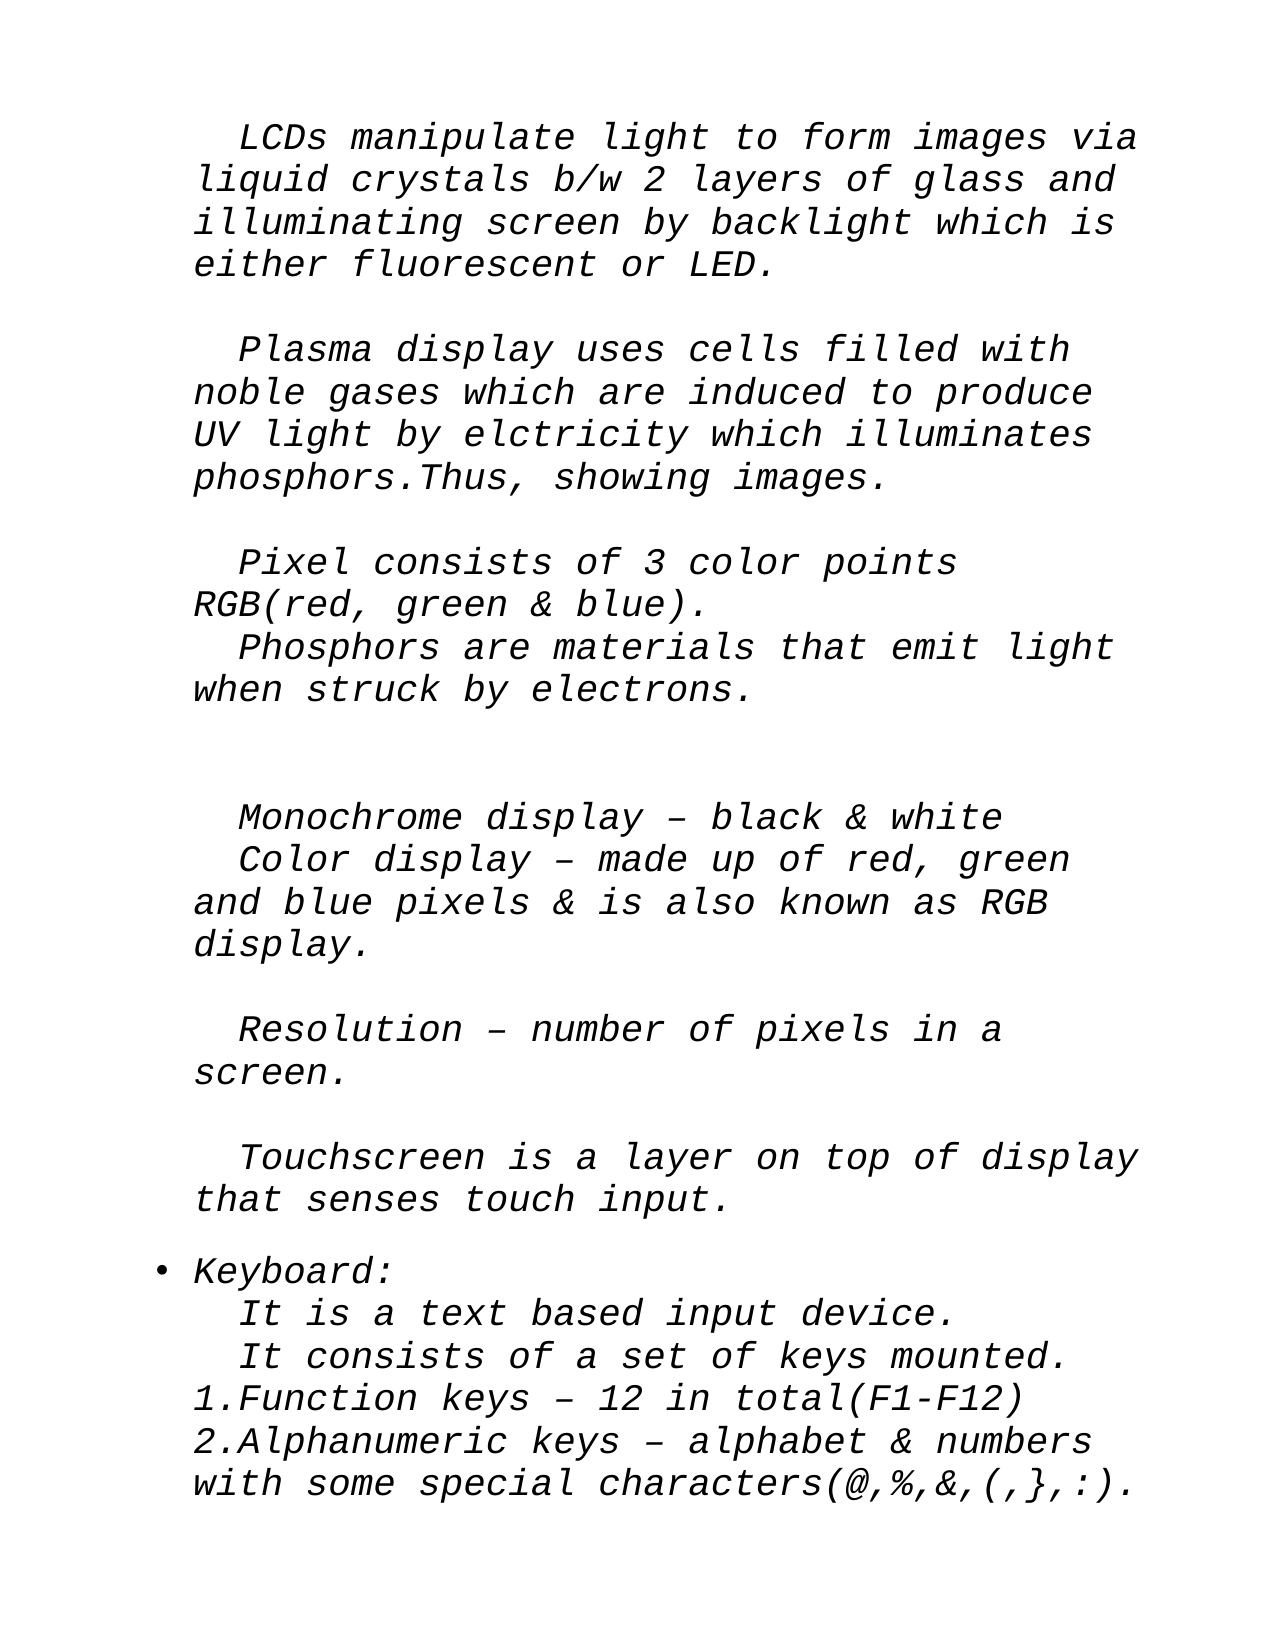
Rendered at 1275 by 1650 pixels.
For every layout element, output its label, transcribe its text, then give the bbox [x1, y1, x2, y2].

list Phosphors are materials that emit light when struck by electrons. [156, 628, 1157, 713]
list Touchscreen is a layer on top of display that senses touch input. [156, 1138, 1157, 1223]
list Pixel consists of 3 color points RGB(red, green & blue). [156, 543, 1157, 628]
list Resolution – number of pixels in a screen. [156, 1011, 1157, 1096]
list It consists of a set of keys mounted. [156, 1337, 1157, 1379]
list Monochrome display – black & white [156, 798, 1157, 841]
list 2.Alphanumeric keys – alphabet & numbers with some special characters(@,%,&,(,},:). [156, 1422, 1157, 1507]
list Plasma display uses cells filled with noble gases which are induced to produce UV light by elctricity which illuminates phosphors.Thus, showing images. [156, 331, 1157, 501]
list Color display – made up of red, green and blue pixels & is also known as RGB display. [156, 841, 1157, 968]
list LCDs manipulate light to form images via liquid crystals b/w 2 layers of glass and illuminating screen by backlight which is either fluorescent or LED. [156, 118, 1157, 288]
list Keyboard: [156, 1252, 1157, 1294]
list 1.Function keys – 12 in total(F1-F12) [156, 1379, 1157, 1422]
list It is a text based input device. [156, 1294, 1157, 1337]
